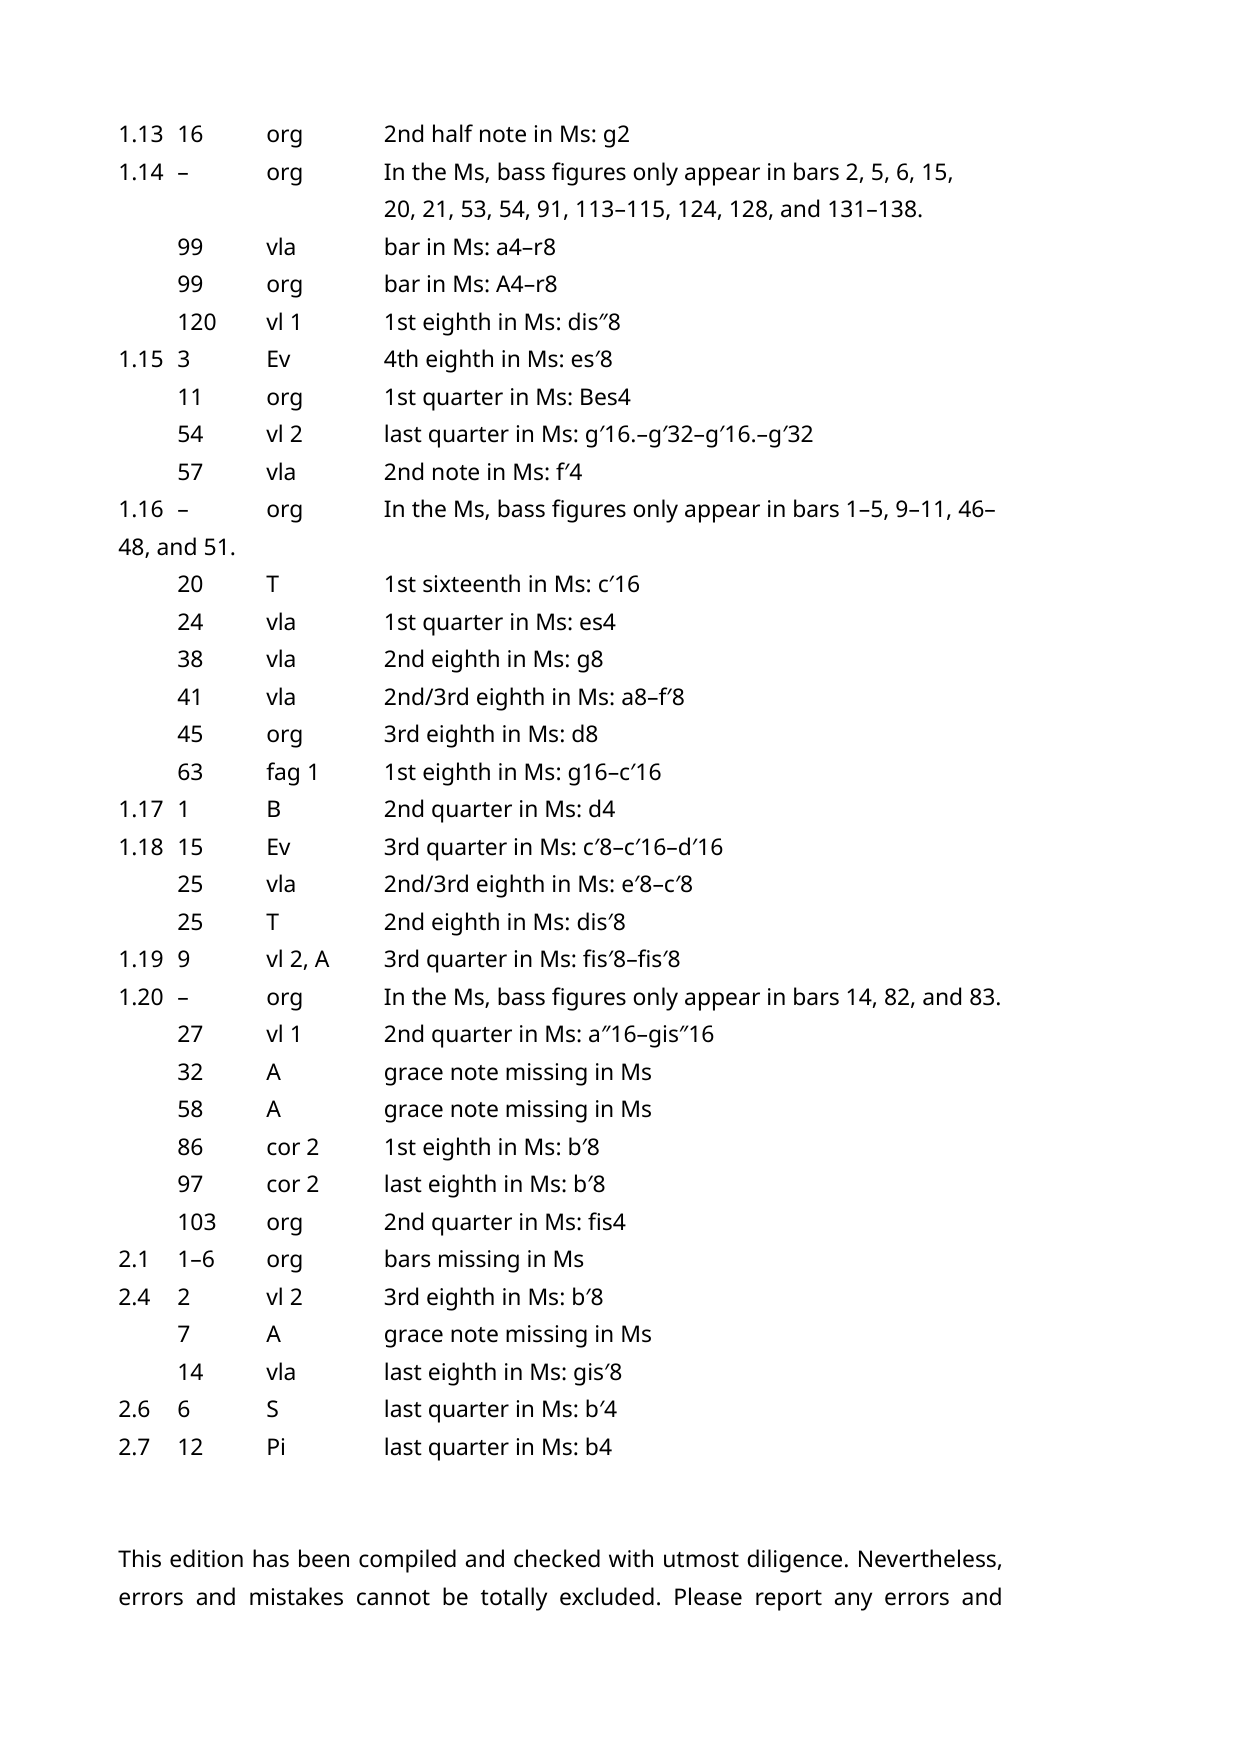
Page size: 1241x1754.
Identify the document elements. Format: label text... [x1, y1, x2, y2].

text 1.13 16 org 2nd half note in Ms: g2 1.14 – org In the Ms, bass figures only appear in bars 2, 5, 6, 15, 20, 21, 53, 54, 91, 113–115, 124, 128, and 131–138. 99 vla bar in Ms: a4–r8 99 org bar in Ms: A4–r8 120 vl 1 1st eighth in Ms: dis″8 1.15 3 Ev 4th eighth in Ms: es′8 11 org 1st quarter in Ms: Bes4 54 vl 2 last quarter in Ms: g′16.–g′32–g′16.–g′32 57 vla 2nd note in Ms: f′4 1.16 – org In the Ms, bass figures only appear in bars 1–5, 9–11, 46–48, and 51. 20 T 1st sixteenth in Ms: c′16 24 vla 1st quarter in Ms: es4 38 vla 2nd eighth in Ms: g8 41 vla 2nd/3rd eighth in Ms: a8–f′8 45 org 3rd eighth in Ms: d8 63 fag 1 1st eighth in Ms: g16–c′16 1.17 1 B 2nd quarter in Ms: d4 1.18 15 Ev 3rd quarter in Ms: c′8–c′16–d′16 25 vla 2nd/3rd eighth in Ms: e′8–c′8 25 T 2nd eighth in Ms: dis′8 1.19 9 vl 2, A 3rd quarter in Ms: fis′8–fis′8 1.20 – org In the Ms, bass figures only appear in bars 14, 82, and 83. 27 vl 1 2nd quarter in Ms: a″16–gis″16 32 A grace note missing in Ms 58 A grace note missing in Ms 86 cor 2 1st eighth in Ms: b′8 97 cor 2 last eighth in Ms: b′8 103 org 2nd quarter in Ms: fis4 2.1 1–6 org bars missing in Ms 2.4 2 vl 2 3rd eighth in Ms: b′8 7 A grace note missing in Ms 14 vla last eighth in Ms: gis′8 2.6 6 S last quarter in Ms: b′4 2.7 12 Pi last quarter in Ms: b4 [118, 118, 1004, 1499]
text This edition has been compiled and checked with utmost diligence. Nevertheless, errors and mistakes cannot be totally excluded. Please report any errors and [118, 1543, 1004, 1612]
